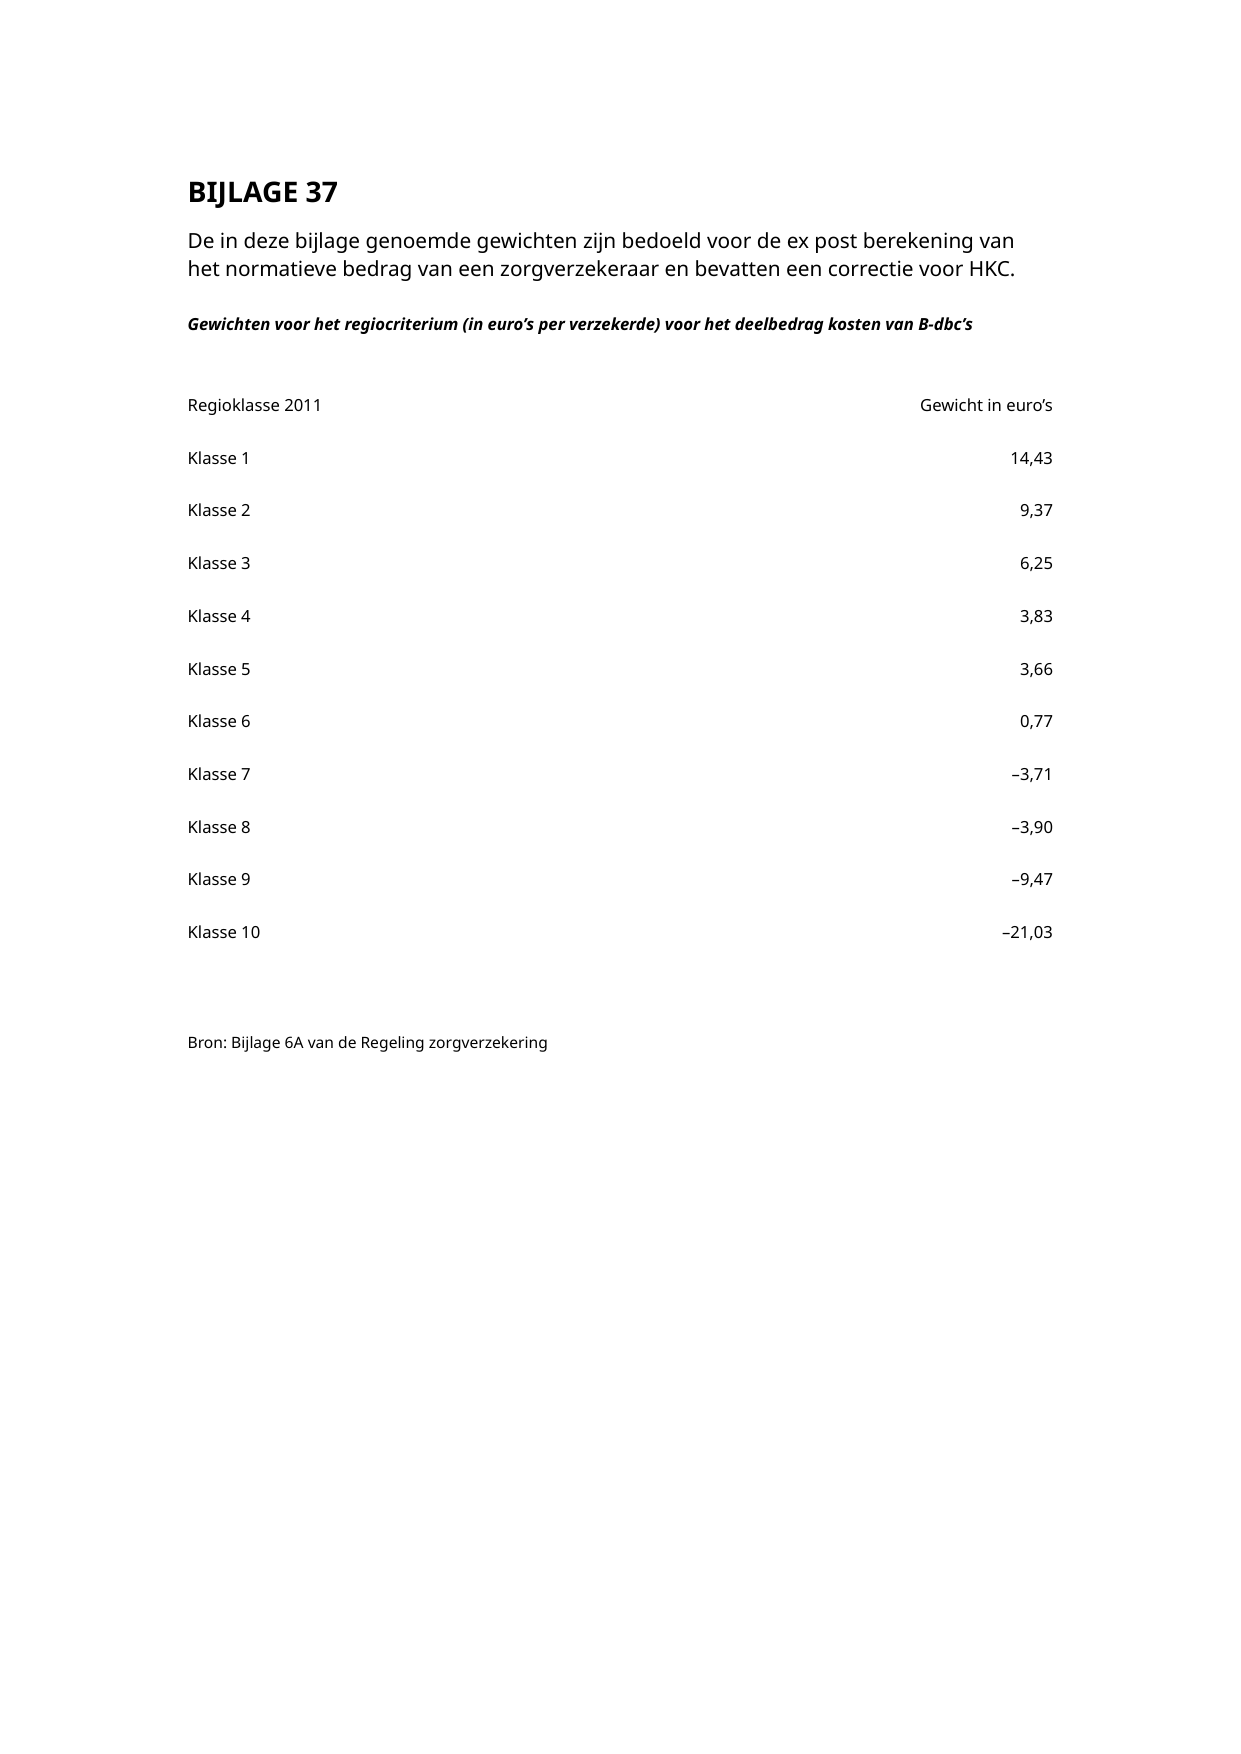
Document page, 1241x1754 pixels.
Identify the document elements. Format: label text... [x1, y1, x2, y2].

table_cell 0,77 [620, 710, 1053, 763]
table_cell Klasse 1 [188, 446, 620, 499]
text De in deze bijlage genoemde gewichten zijn bedoeld voor de ex post berekening van het normatieve bedrag van een zorgverzekeraar en bevatten een correctie voor HKC. [187, 226, 1053, 283]
table_cell Klasse 9 [188, 868, 620, 921]
table_cell –9,47 [620, 868, 1053, 921]
text Bron: Bijlage 6A van de Regeling zorgverzekering [187, 1032, 1053, 1053]
table_cell Klasse 3 [188, 552, 620, 604]
table_cell 6,25 [620, 552, 1053, 604]
table_cell Klasse 8 [188, 815, 620, 868]
table_cell 3,66 [620, 657, 1053, 710]
table_cell 3,83 [620, 605, 1053, 657]
table_header Regioklasse 2011 [188, 394, 620, 446]
table_cell Klasse 7 [188, 763, 620, 815]
table_cell Klasse 6 [188, 710, 620, 763]
table_cell Klasse 4 [188, 605, 620, 657]
table_cell Klasse 2 [188, 499, 620, 552]
table_cell Klasse 5 [188, 657, 620, 710]
table_cell –21,03 [620, 921, 1053, 973]
table_cell Klasse 10 [188, 921, 620, 973]
table_cell –3,90 [620, 815, 1053, 868]
subtitle BIJLAGE 37 [187, 172, 1053, 211]
text Gewichten voor het regiocriterium (in euro’s per verzekerde) voor het deelbedrag kosten van B-dbc’s [187, 313, 1053, 336]
table_cell 9,37 [620, 499, 1053, 552]
table_header Gewicht in euro’s [620, 394, 1053, 446]
table_cell 14,43 [620, 446, 1053, 499]
table_cell –3,71 [620, 763, 1053, 815]
